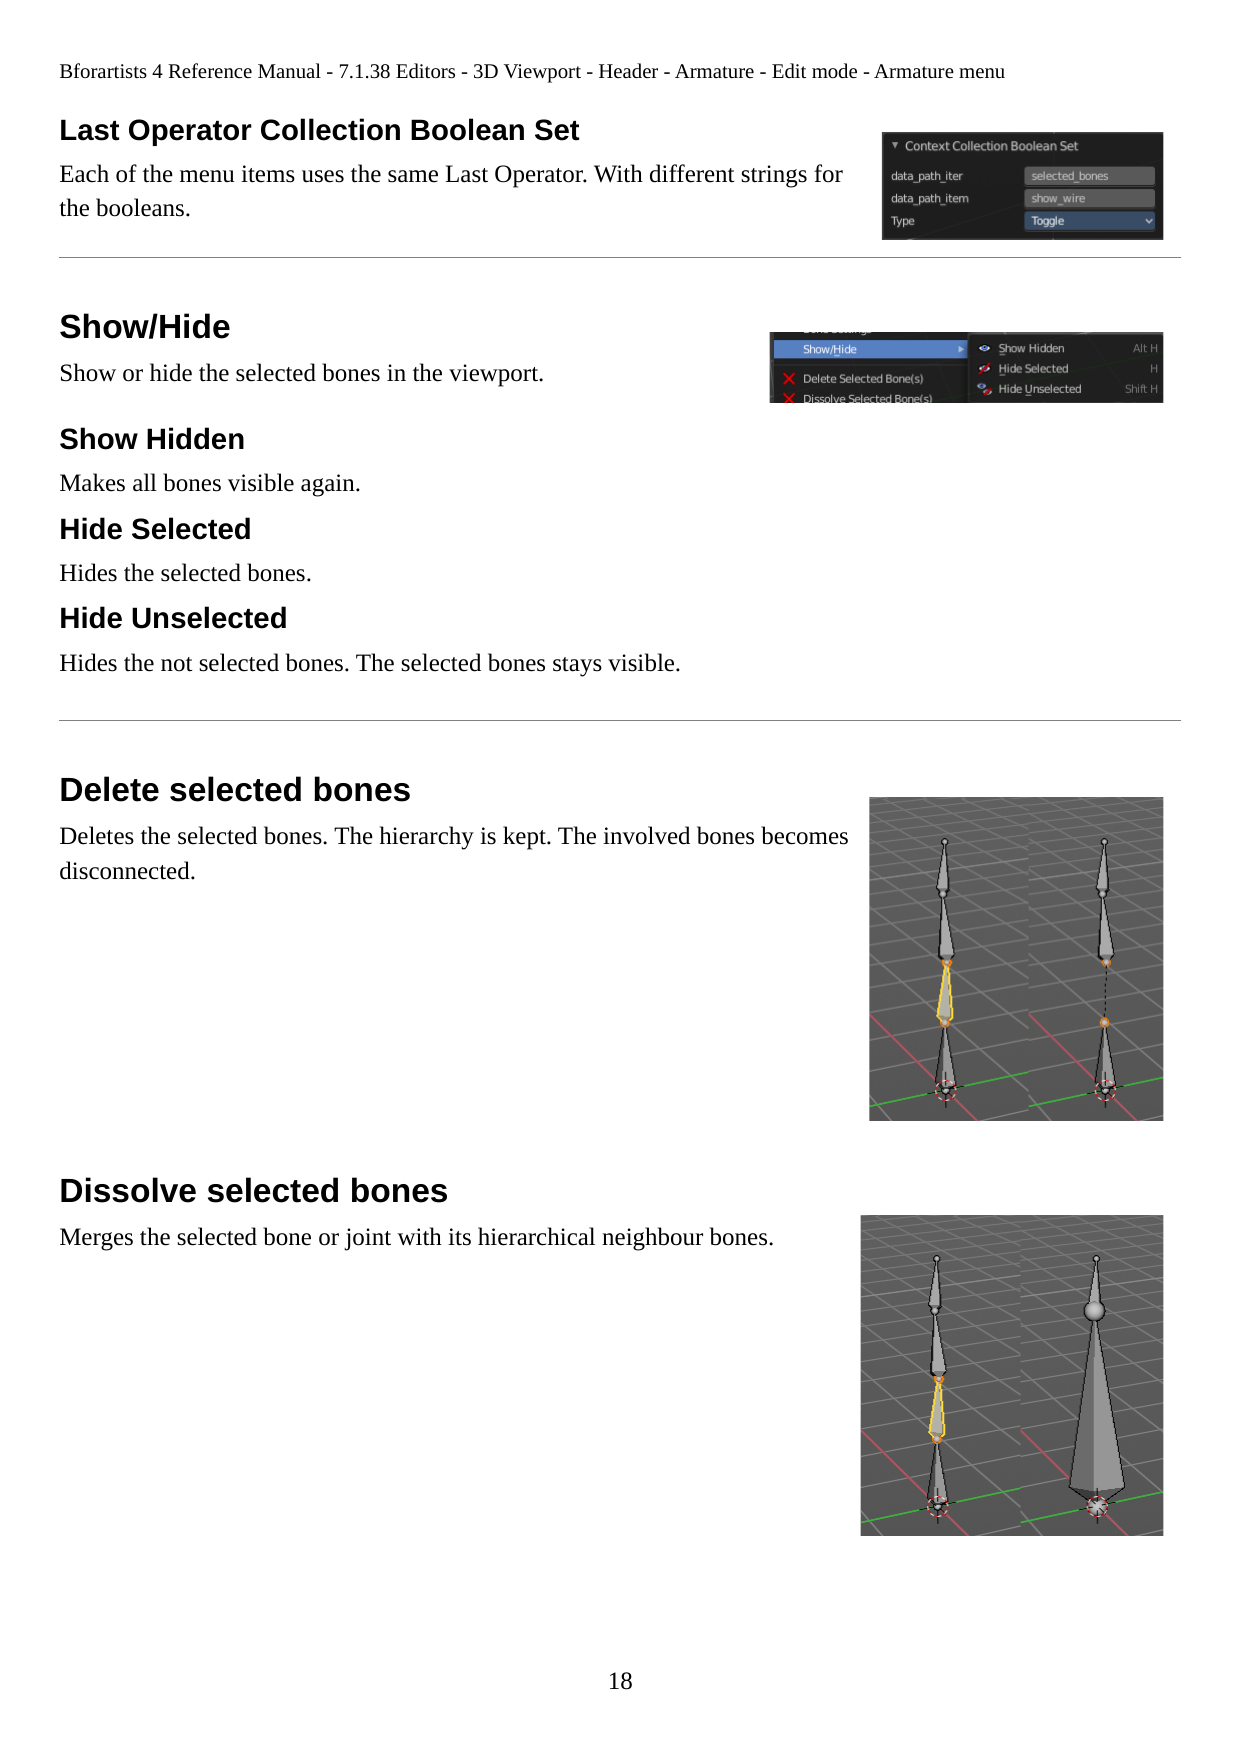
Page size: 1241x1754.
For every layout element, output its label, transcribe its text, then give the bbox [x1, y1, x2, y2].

text Makes all bones visible again. [59, 468, 1181, 497]
picture [769, 332, 1164, 403]
picture [869, 797, 1164, 1121]
subtitle Delete selected bones [59, 770, 1181, 809]
text Each of the menu items uses the same Last Operator. With different strings for the booleans. [59, 159, 881, 222]
text Merges the selected bone or joint with its hierarchical neighbour bones. [59, 1222, 860, 1251]
subtitle Show Hidden [59, 422, 1181, 456]
text Hides the not selected bones. The selected bones stays visible. [59, 648, 1181, 676]
subtitle Dissolve selected bones [59, 1171, 1181, 1209]
subtitle Last Operator Collection Boolean Set [59, 113, 1181, 146]
text Show or hide the selected bones in the viewport. [59, 358, 769, 387]
subtitle Hide Selected [59, 512, 1181, 546]
subtitle Hide Unselected [59, 601, 1181, 635]
text Hides the selected bones. [59, 558, 1181, 587]
subtitle Show/Hide [59, 307, 1181, 346]
text Deletes the selected bones. The hierarchy is kept. The involved bones becomes disconnected. [59, 821, 869, 884]
picture [860, 1215, 1164, 1536]
picture [881, 132, 1164, 240]
